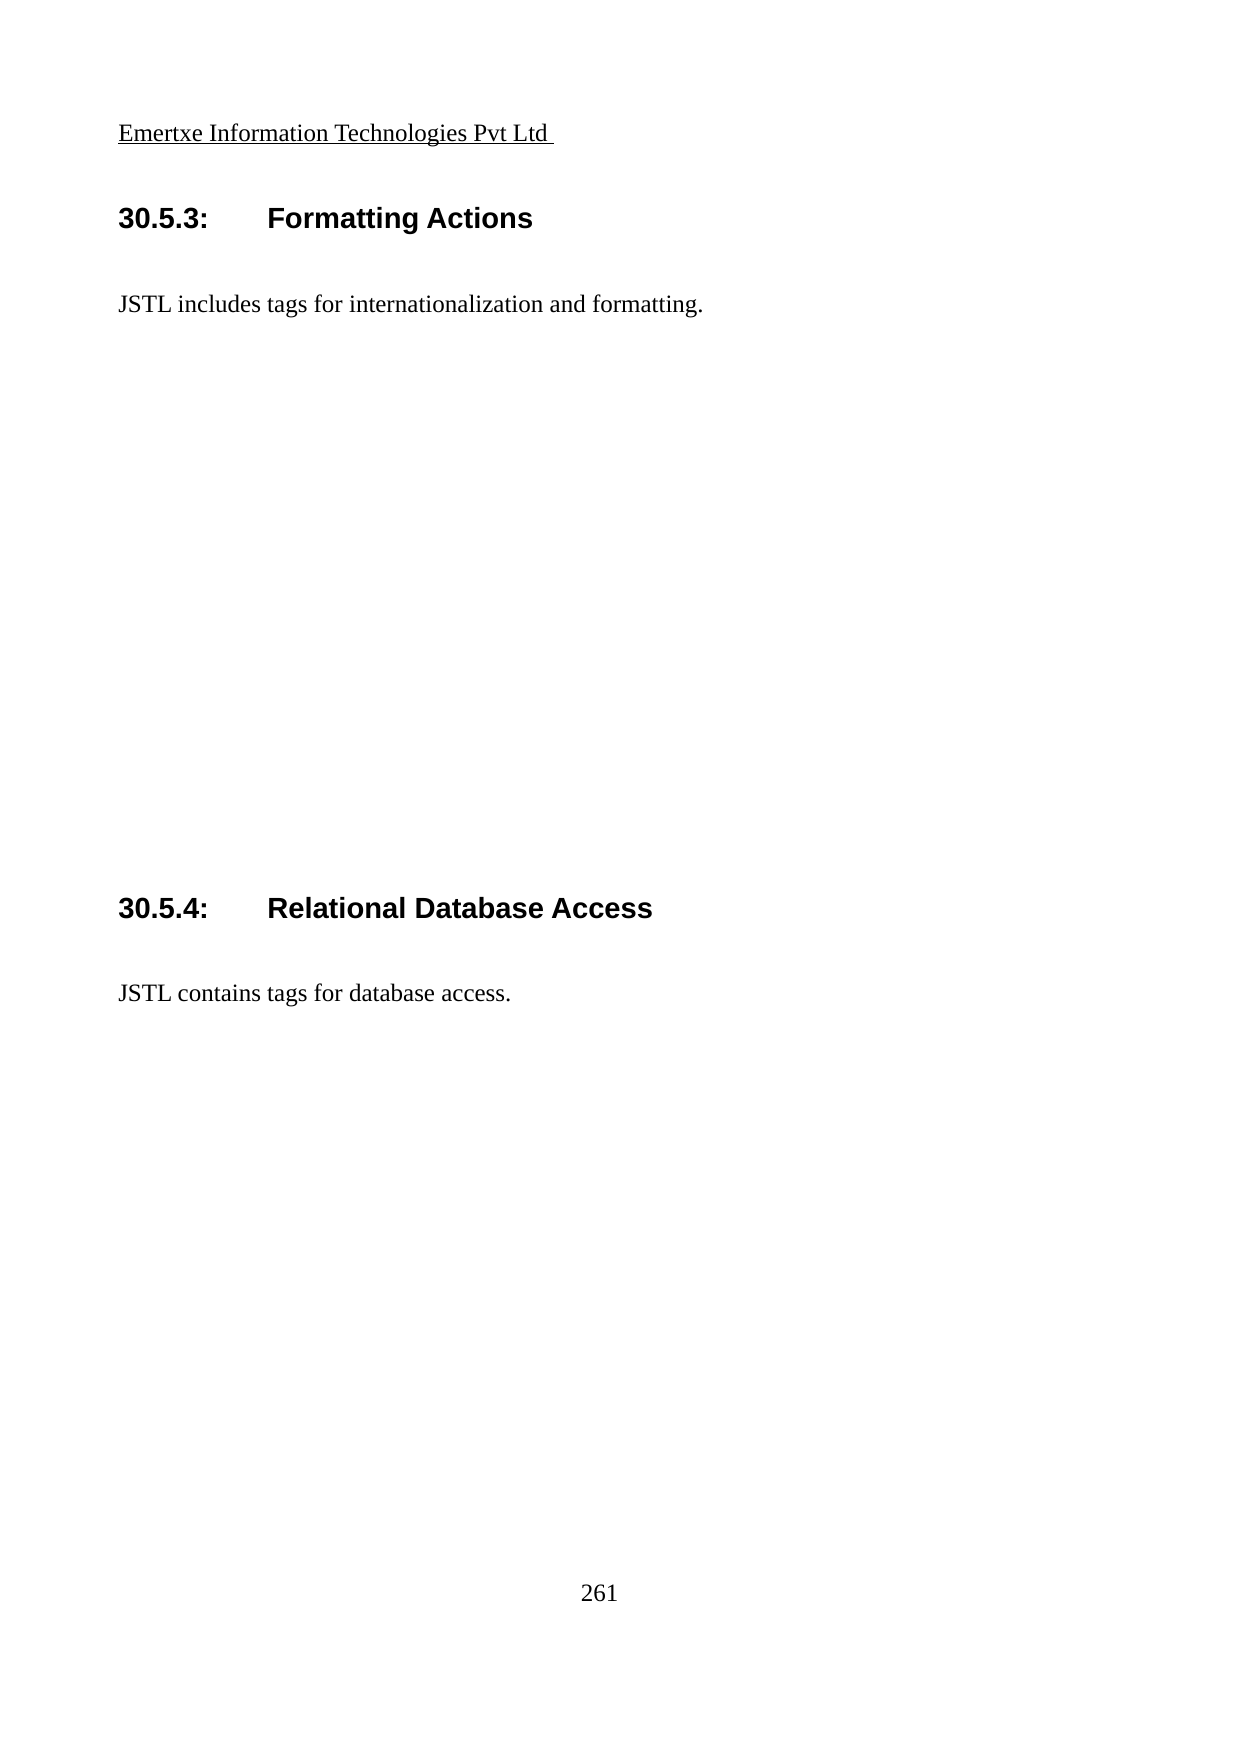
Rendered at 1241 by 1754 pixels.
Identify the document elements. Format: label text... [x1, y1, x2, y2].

subtitle Relational Database Access [118, 891, 1122, 925]
text JSTL includes tags for internationalization and formatting. [118, 289, 1122, 317]
text JSTL contains tags for database access. [118, 978, 1122, 1007]
subtitle Formatting Actions [118, 201, 1122, 235]
